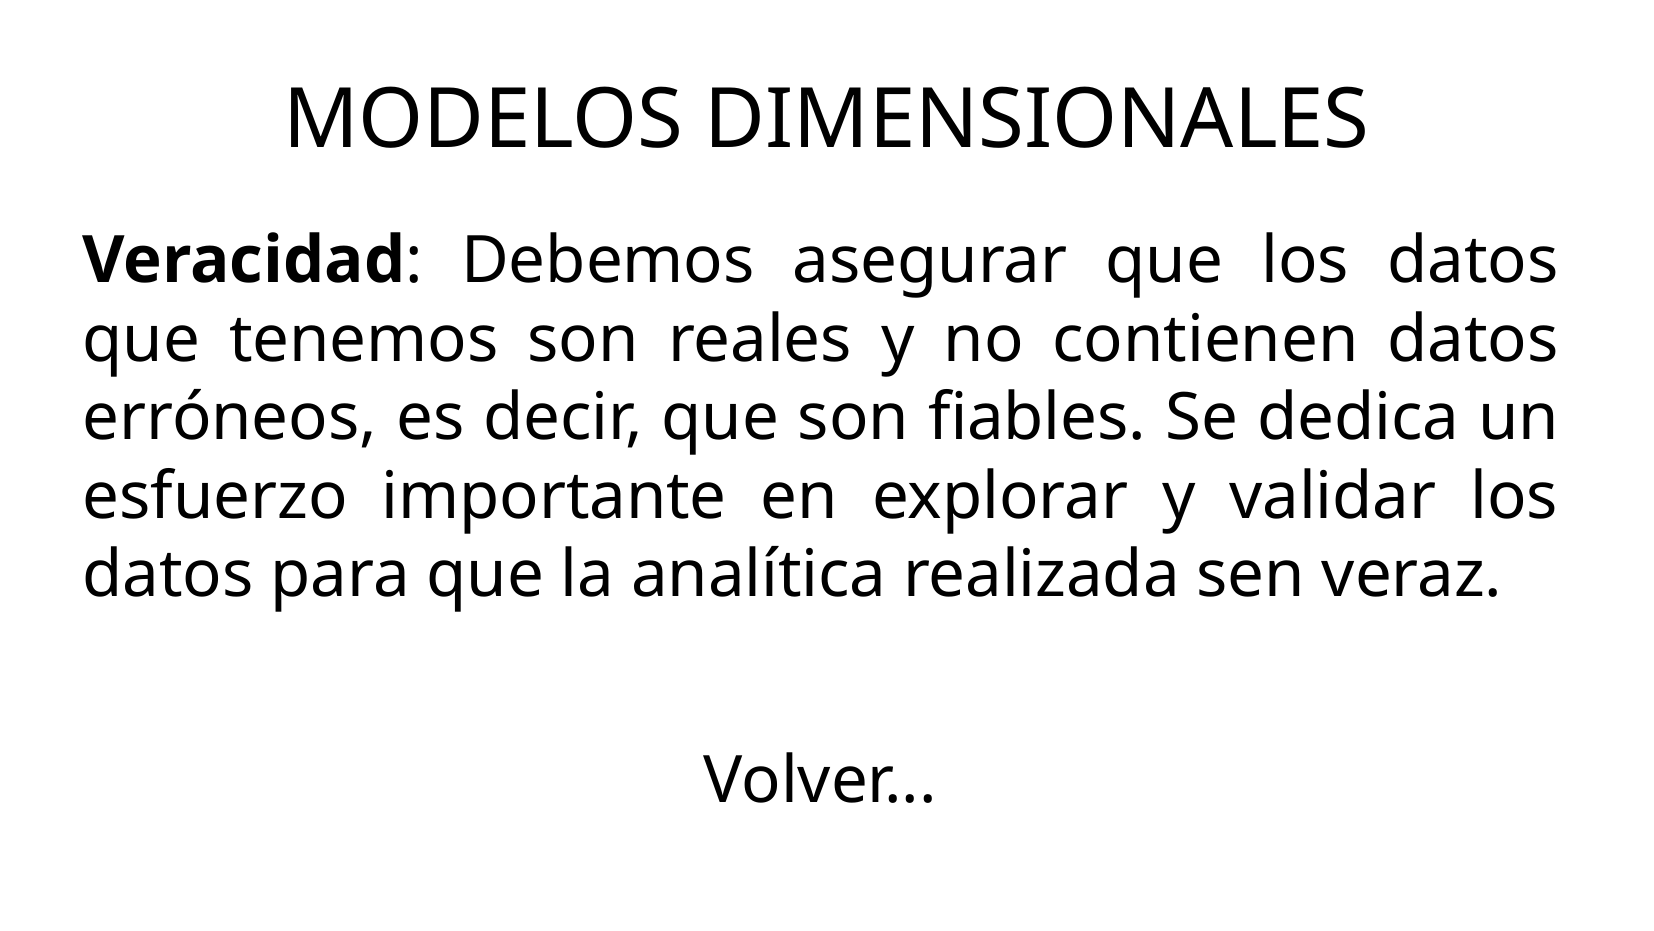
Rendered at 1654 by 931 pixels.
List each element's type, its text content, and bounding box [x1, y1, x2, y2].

list Veracidad: Debemos asegurar que los datos que tenemos son reales y no contienen datos erróneos, es decir, que son fiables. Se dedica un esfuerzo importante en explorar y validar los datos para que la analítica realizada sen veraz. Volver... [82, 217, 1571, 886]
title MODELOS DIMENSIONALES [82, 37, 1571, 193]
